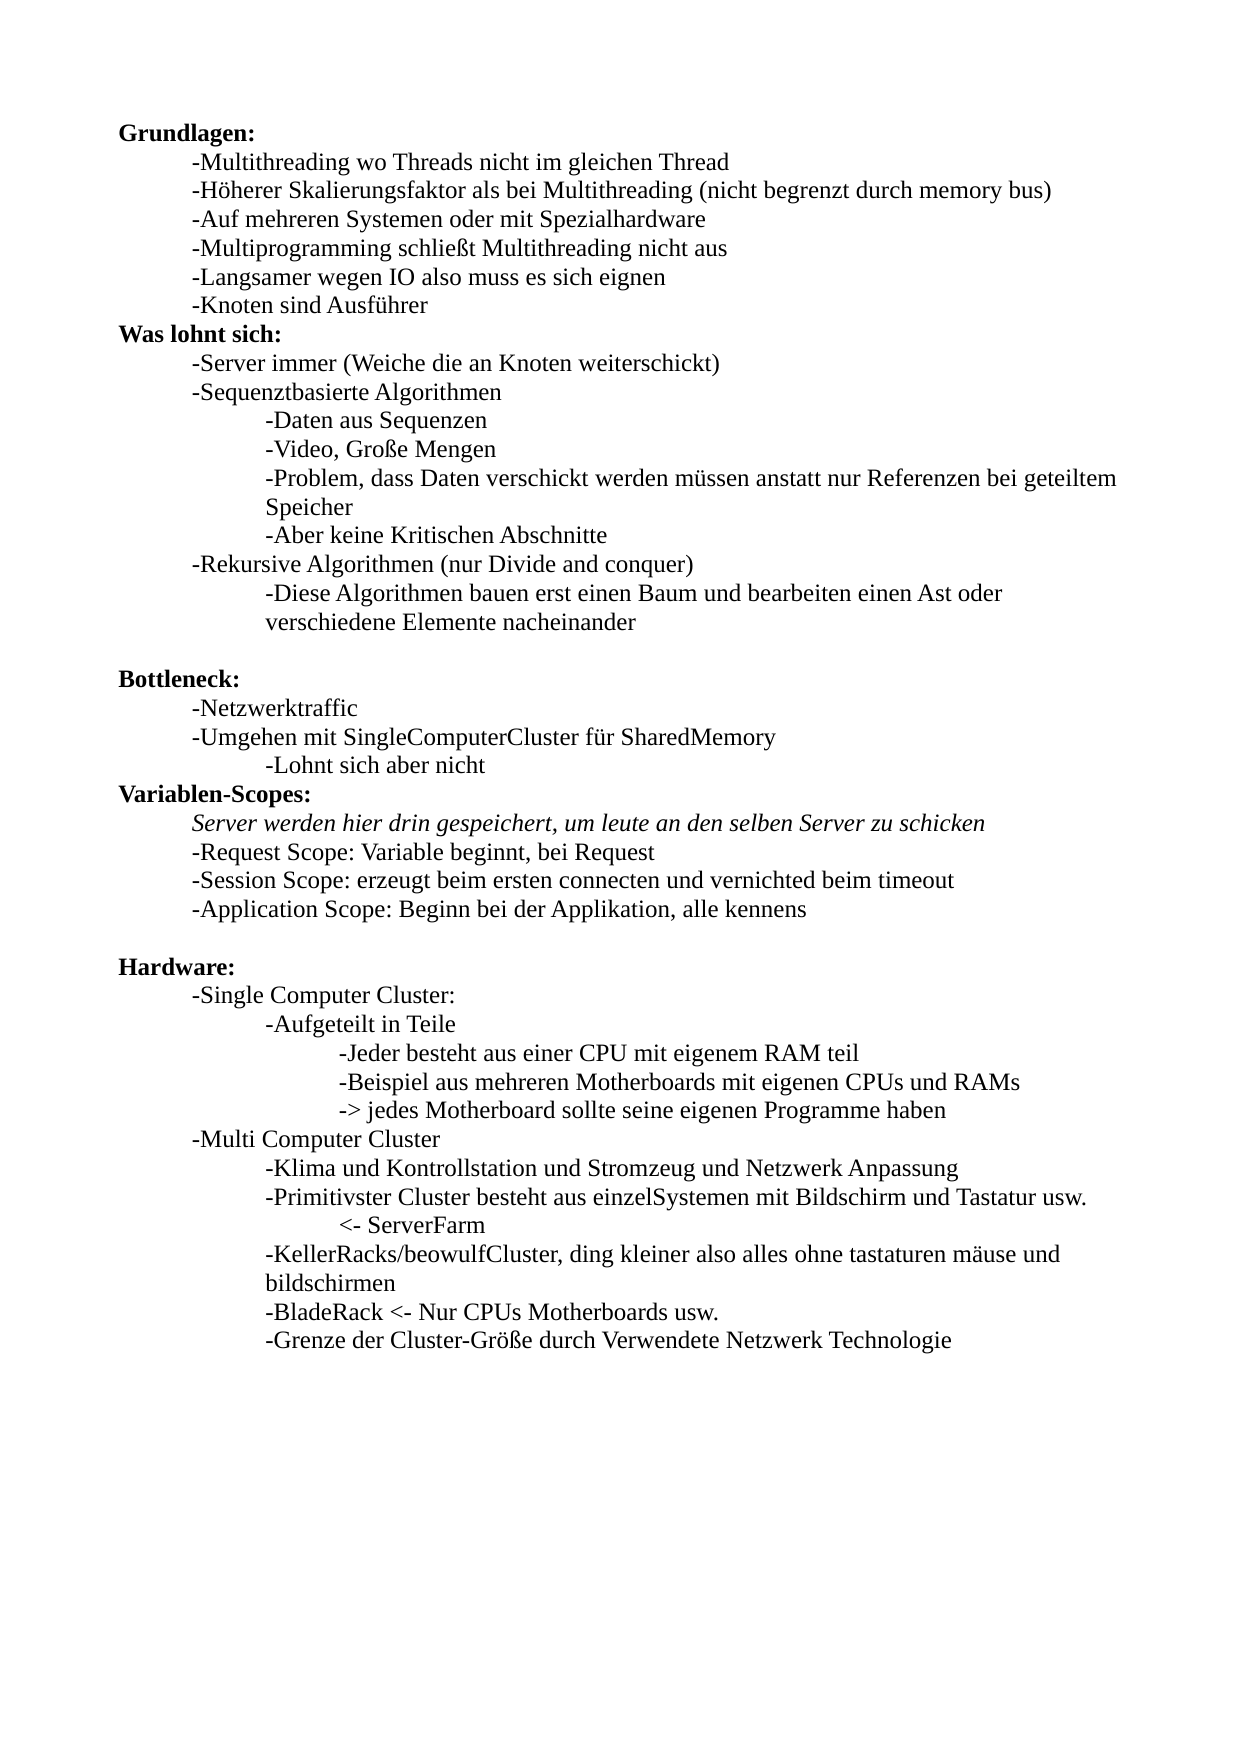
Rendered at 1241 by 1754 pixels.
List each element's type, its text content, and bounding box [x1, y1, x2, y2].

text -Klima und Kontrollstation und Stromzeug und Netzwerk Anpassung [118, 1153, 1122, 1182]
text -Langsamer wegen IO also muss es sich eignen [118, 262, 1122, 291]
text -Jeder besteht aus einer CPU mit eigenem RAM teil [118, 1038, 1122, 1067]
text -Primitivster Cluster besteht aus einzelSystemen mit Bildschirm und Tastatur usw. [118, 1182, 1122, 1211]
text -Auf mehreren Systemen oder mit Spezialhardware [118, 204, 1122, 233]
text -Umgehen mit SingleComputerCluster für SharedMemory [118, 722, 1122, 751]
text -Daten aus Sequenzen [118, 406, 1122, 434]
text Server werden hier drin gespeichert, um leute an den selben Server zu schicken [118, 808, 1122, 837]
text -Aber keine Kritischen Abschnitte [118, 521, 1122, 549]
text -Grenze der Cluster-Größe durch Verwendete Netzwerk Technologie [118, 1326, 1122, 1354]
text Variablen-Scopes: [118, 779, 1122, 808]
text -Netzwerktraffic [118, 693, 1122, 722]
text -Request Scope: Variable beginnt, bei Request [118, 837, 1122, 866]
text -BladeRack <- Nur CPUs Motherboards usw. [118, 1297, 1122, 1326]
text -Aufgeteilt in Teile [118, 1009, 1122, 1038]
text -Lohnt sich aber nicht [118, 751, 1122, 779]
text -Server immer (Weiche die an Knoten weiterschickt) [118, 348, 1122, 377]
text Hardware: [118, 952, 1122, 981]
text -Beispiel aus mehreren Motherboards mit eigenen CPUs und RAMs [118, 1067, 1122, 1096]
text -Rekursive Algorithmen (nur Divide and conquer) [118, 549, 1122, 578]
text -Single Computer Cluster: [118, 981, 1122, 1009]
text -Video, Große Mengen [118, 434, 1122, 463]
text -Multi Computer Cluster [118, 1124, 1122, 1153]
text Grundlagen: [118, 118, 1122, 147]
text -Multithreading wo Threads nicht im gleichen Thread [118, 147, 1122, 176]
text <- ServerFarm [118, 1211, 1122, 1239]
text -Problem, dass Daten verschickt werden müssen anstatt nur Referenzen bei geteiltem Speicher [118, 463, 1122, 521]
text -> jedes Motherboard sollte seine eigenen Programme haben [118, 1096, 1122, 1124]
text -Diese Algorithmen bauen erst einen Baum und bearbeiten einen Ast oder verschiedene Elemente nacheinander [118, 578, 1122, 636]
text -KellerRacks/beowulfCluster, ding kleiner also alles ohne tastaturen mäuse und bildschirmen [118, 1239, 1122, 1297]
text -Sequenztbasierte Algorithmen [118, 377, 1122, 406]
text Was lohnt sich: [118, 319, 1122, 348]
text -Application Scope: Beginn bei der Applikation, alle kennens [118, 894, 1122, 923]
text Bottleneck: [118, 664, 1122, 693]
text -Knoten sind Ausführer [118, 291, 1122, 319]
text -Höherer Skalierungsfaktor als bei Multithreading (nicht begrenzt durch memory bus) [118, 176, 1122, 204]
text -Multiprogramming schließt Multithreading nicht aus [118, 233, 1122, 262]
text -Session Scope: erzeugt beim ersten connecten und vernichted beim timeout [118, 866, 1122, 894]
